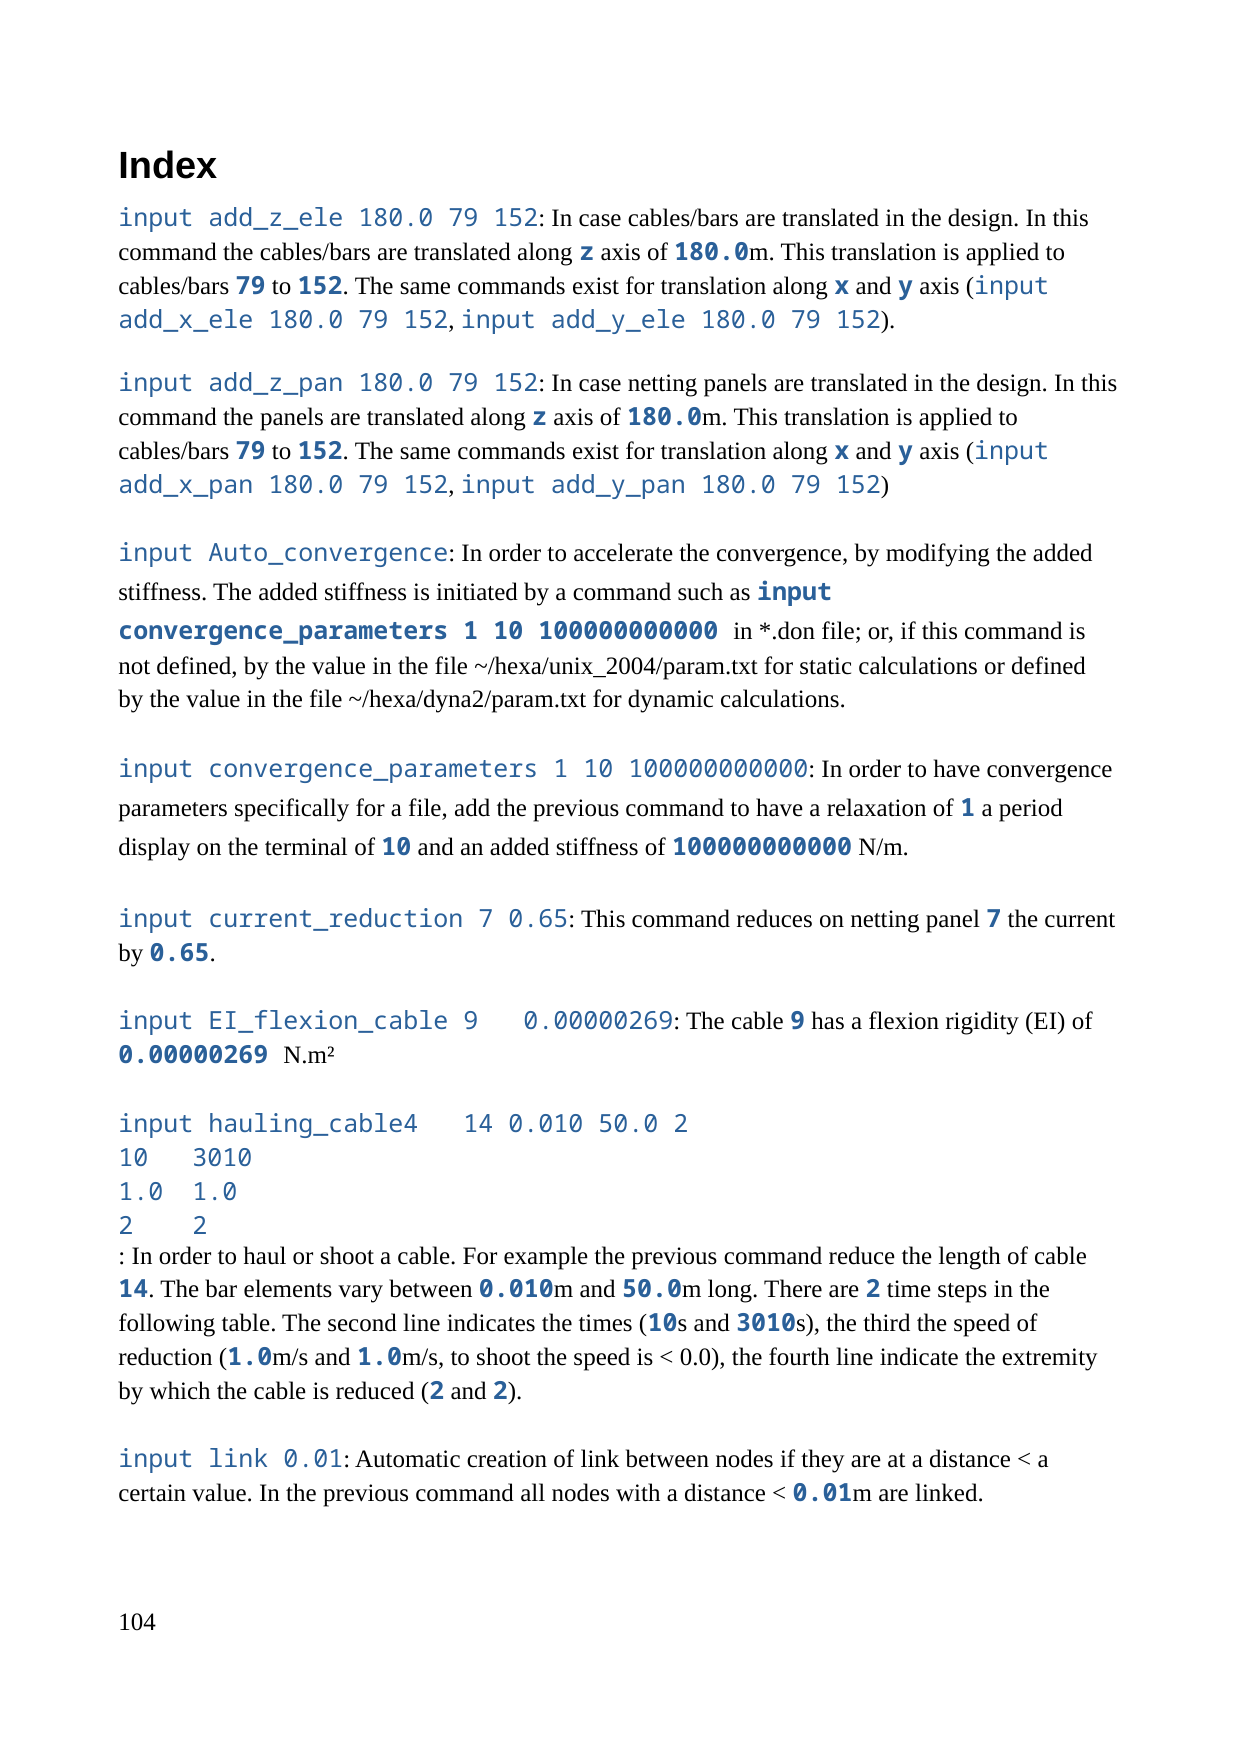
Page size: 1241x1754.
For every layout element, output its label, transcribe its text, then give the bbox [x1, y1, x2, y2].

text input Auto_convergence: In order to accelerate the convergence, by modifying the added stiffness. The added stiffness is initiated by a command such as input convergence_parameters 1 10 100000000000 in *.don file; or, if this command is not defined, by the value in the file ~/hexa/unix_2004/param.txt for static calculations or defined by the value in the file ~/hexa/dyna2/param.txt for dynamic calculations. [118, 534, 1122, 713]
text input current_reduction 7 0.65: This command reduces on netting panel 7 the current by 0.65. [118, 901, 1122, 969]
text input add_z_pan 180.0 79 152: In case netting panels are translated in the design. In this command the panels are translated along z axis of 180.0m. This translation is applied to cables/bars 79 to 152. The same commands exist for translation along x and y axis (input add_x_pan 180.0 79 152, input add_y_pan 180.0 79 152) [118, 364, 1122, 501]
text input add_z_ele 180.0 79 152: In case cables/bars are translated in the design. In this command the cables/bars are translated along z axis of 180.0m. This translation is applied to cables/bars 79 to 152. The same commands exist for translation along x and y axis (input add_x_ele 180.0 79 152, input add_y_ele 180.0 79 152). [118, 199, 1122, 336]
text 10 3010 [118, 1139, 1122, 1173]
text input hauling_cable4 14 0.010 50.0 2 [118, 1105, 1122, 1139]
text input convergence_parameters 1 10 100000000000: In order to have convergence parameters specifically for a file, add the previous command to have a relaxation of 1 a period display on the terminal of 10 and an added stiffness of 100000000000 N/m. [118, 750, 1122, 863]
text 2 2 [118, 1207, 1122, 1241]
text input link 0.01: Automatic creation of link between nodes if they are at a distance < a certain value. In the previous command all nodes with a distance < 0.01m are linked. [118, 1441, 1122, 1509]
text : In order to haul or shoot a cable. For example the previous command reduce the length of cable 14. The bar elements vary between 0.010m and 50.0m long. There are 2 time steps in the following table. The second line indicates the times (10s and 3010s), the third the speed of reduction (1.0m/s and 1.0m/s, to shoot the speed is < 0.0), the fourth line indicate the extremity by which the cable is reduced (2 and 2). [118, 1241, 1122, 1406]
subtitle Index [118, 143, 1122, 187]
text input EI_flexion_cable 9 0.00000269: The cable 9 has a flexion rigidity (EI) of 0.00000269 N.m² [118, 1003, 1122, 1071]
text 1.0 1.0 [118, 1173, 1122, 1207]
